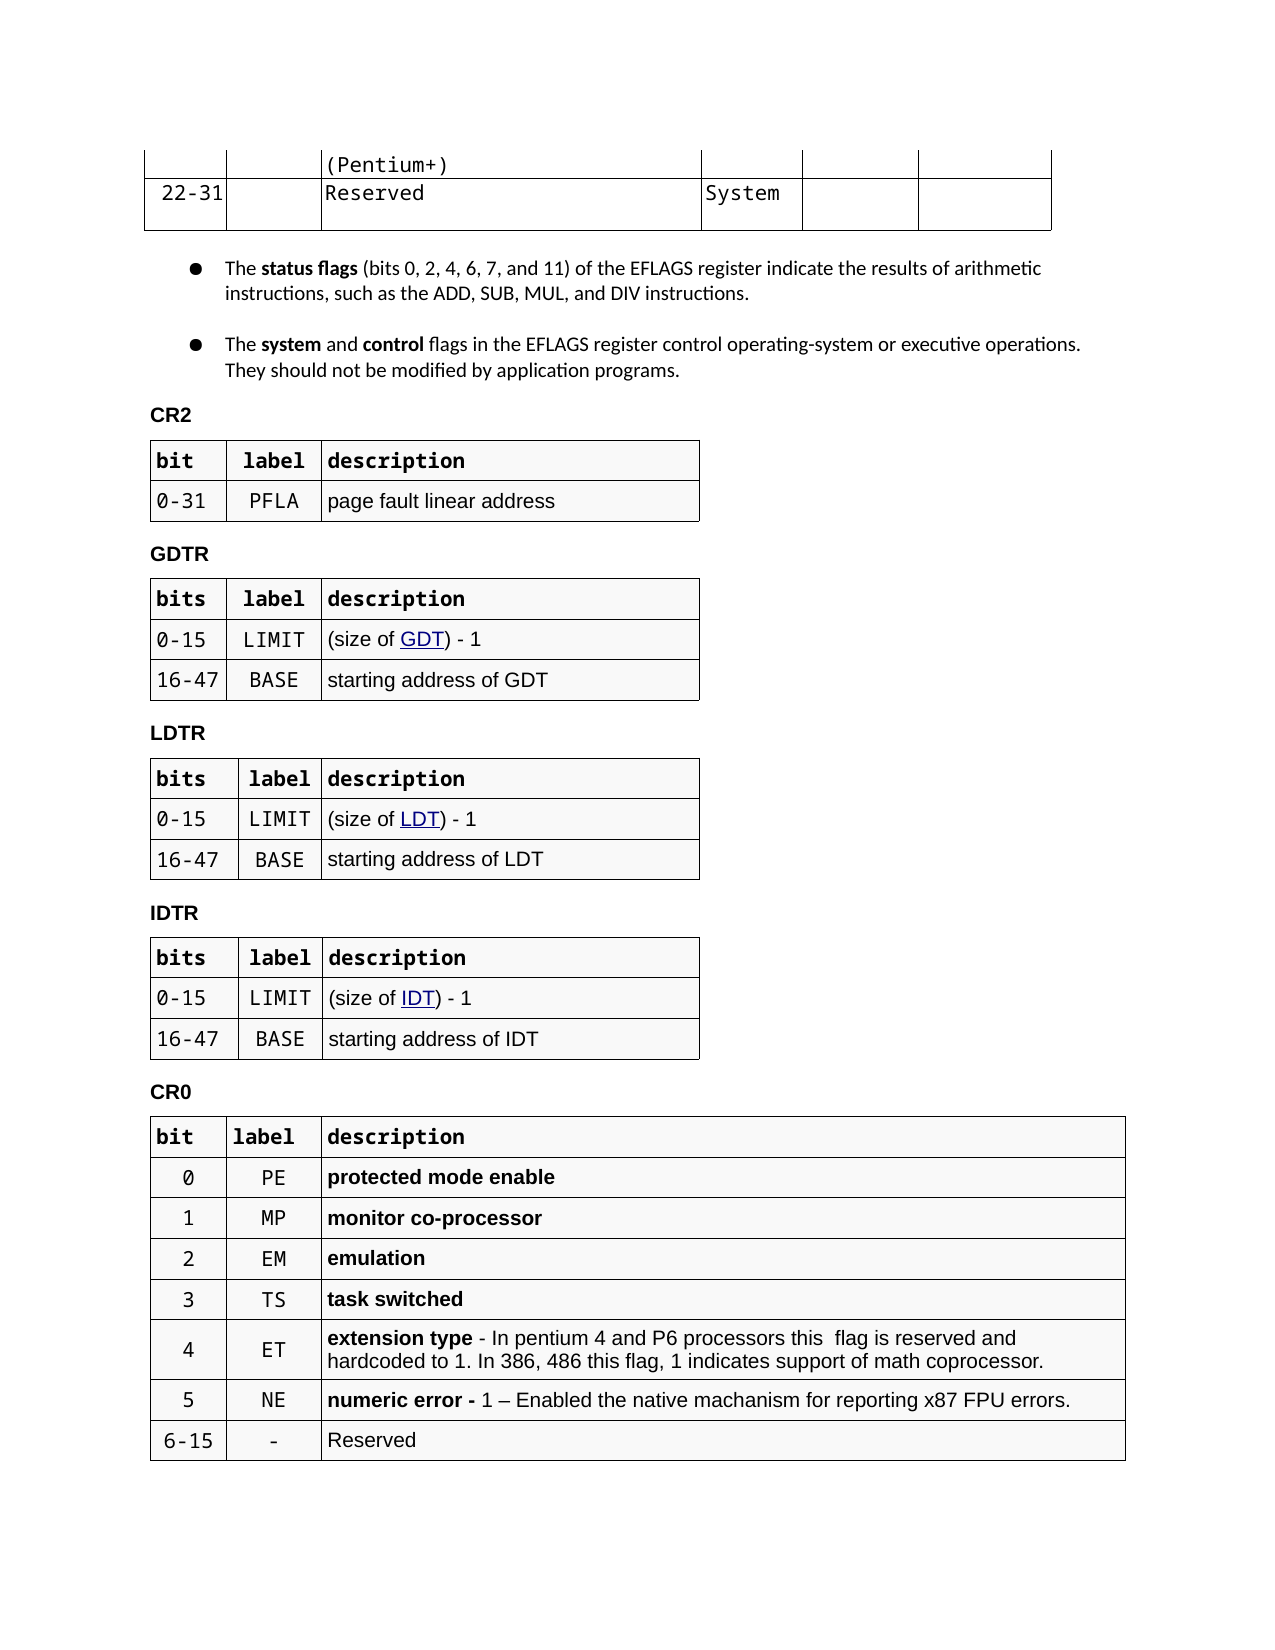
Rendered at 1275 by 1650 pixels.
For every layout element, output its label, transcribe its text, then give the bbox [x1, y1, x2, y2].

table_cell TS [227, 1280, 321, 1319]
table_cell 22-31 [145, 179, 226, 230]
table_header description [323, 938, 699, 977]
table_header description [322, 759, 699, 798]
subtitle GDTR [150, 542, 1125, 566]
table_cell 6-15 [151, 1421, 226, 1460]
table_cell numeric error - 1 – Enabled the native machanism for reporting x87 FPU errors. [322, 1380, 1125, 1420]
table_cell protected mode enable [322, 1158, 1125, 1197]
table_cell 0-15 [151, 620, 226, 659]
table_header bit [151, 1117, 226, 1157]
table_cell (Pentium+) [322, 150, 701, 178]
table_cell PE [227, 1158, 321, 1197]
table_cell 5 [151, 1380, 226, 1420]
table_header bits [151, 938, 238, 977]
table_cell extension type - In pentium 4 and P6 processors this flag is reserved and hardcoded to 1. In 386, 486 this flag, 1 indicates support of math coprocessor. [322, 1320, 1125, 1379]
table_cell [803, 150, 918, 178]
table_cell Reserved [322, 1421, 1125, 1460]
table_cell [919, 150, 1051, 178]
subtitle IDTR [150, 900, 1125, 924]
table_header label [227, 579, 321, 619]
table_cell - [227, 1421, 321, 1460]
table_header description [322, 441, 699, 480]
table_cell emulation [322, 1239, 1125, 1279]
table_cell (size of LDT) - 1 [322, 799, 699, 839]
subtitle CR0 [150, 1079, 1125, 1103]
table_cell BASE [227, 660, 321, 700]
table_cell starting address of LDT [322, 840, 699, 879]
table_cell NE [227, 1380, 321, 1420]
table_header label [239, 759, 321, 798]
table_header bits [151, 759, 238, 798]
table_cell 2 [151, 1239, 226, 1279]
table_cell page fault linear address [322, 481, 699, 521]
subtitle CR2 [150, 403, 1125, 427]
table_cell (size of GDT) - 1 [322, 620, 699, 659]
table_cell LIMIT [239, 799, 321, 839]
table_cell (size of IDT) - 1 [323, 978, 699, 1018]
table_cell monitor co-processor [322, 1198, 1125, 1238]
table_header description [322, 579, 699, 619]
table_cell starting address of GDT [322, 660, 699, 700]
table_header label [239, 938, 322, 977]
table_cell ET [227, 1320, 321, 1379]
table_cell 3 [151, 1280, 226, 1319]
table_header bit [151, 441, 226, 480]
table_cell starting address of IDT [323, 1019, 699, 1059]
table_cell 0 [151, 1158, 226, 1197]
table_cell task switched [322, 1280, 1125, 1319]
table_cell BASE [239, 840, 321, 879]
table_cell 1 [151, 1198, 226, 1238]
table_cell 0-15 [151, 799, 238, 839]
table_cell [227, 150, 321, 178]
table_cell BASE [239, 1019, 322, 1059]
list The status flags (bits 0, 2, 4, 6, 7, and 11) of the EFLAGS register indicate the results of arithmetic instructions, such as the ADD, SUB, MUL, and DIV instructions. [187, 255, 1125, 306]
table_cell [919, 179, 1051, 230]
table_cell [145, 150, 226, 178]
table_cell 16-47 [151, 1019, 238, 1059]
table_cell [803, 179, 918, 230]
table_header label [227, 1117, 321, 1157]
table_cell 16-47 [151, 840, 238, 879]
table_cell Reserved [322, 179, 701, 230]
table_cell System [702, 179, 802, 230]
table_header label [227, 441, 321, 480]
subtitle LDTR [150, 721, 1125, 745]
table_cell PFLA [227, 481, 321, 521]
table_cell 16-47 [151, 660, 226, 700]
table_header description [322, 1117, 1125, 1157]
table_cell EM [227, 1239, 321, 1279]
table_cell 0-31 [151, 481, 226, 521]
table_cell LIMIT [239, 978, 322, 1018]
table_cell MP [227, 1198, 321, 1238]
table_header bits [151, 579, 226, 619]
table_cell 0-15 [151, 978, 238, 1018]
table_cell [227, 179, 321, 230]
list The system and control flags in the EFLAGS register control operating-system or executive operations. They should not be modified by application programs. [187, 331, 1125, 382]
table_cell [702, 150, 802, 178]
table_cell 4 [151, 1320, 226, 1379]
table_cell LIMIT [227, 620, 321, 659]
